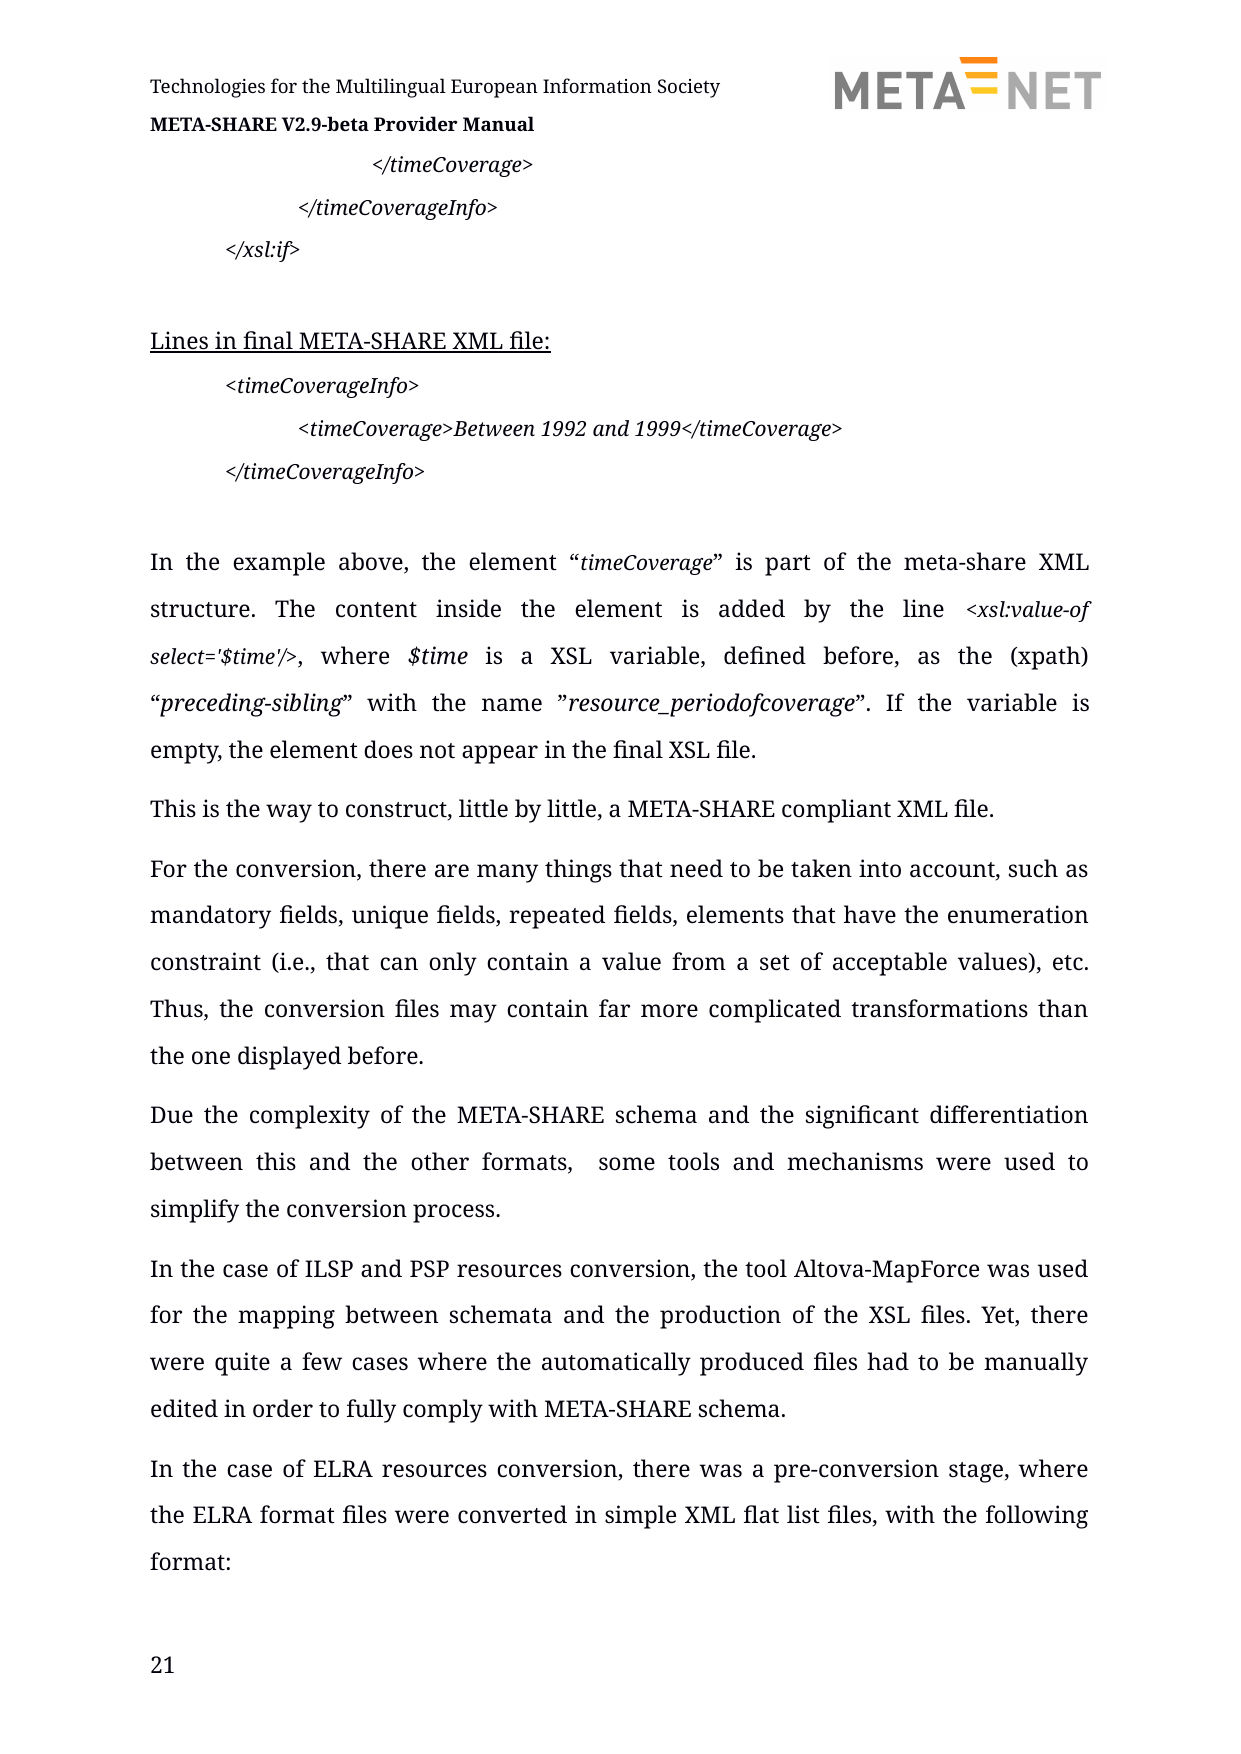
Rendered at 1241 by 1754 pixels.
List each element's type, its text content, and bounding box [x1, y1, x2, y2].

text This is the way to construct, little by little, a META-SHARE compliant XML file. [150, 793, 1090, 824]
text In the case of ILSP and PSP resources conversion, the tool Altova-MapForce was used for the mapping between schemata and the production of the XSL files. Yet, there were quite a few cases where the automatically produced files had to be manually edited in order to fully comply with META-SHARE schema. [150, 1252, 1090, 1424]
text Lines in final META-SHARE XML file: [150, 325, 1090, 356]
text </timeCoverageInfo> [150, 193, 1090, 221]
text In the example above, the element “timeCoverage” is part of the meta-share XML structure. The content inside the element is added by the line <xsl:value-of select='$time'/>, where $time is a XSL variable, defined before, as the (xpath) “preceding-sibling” with the name ”resource_periodofcoverage”. If the variable is empty, the element does not appear in the final XSL file. [150, 546, 1090, 765]
text <timeCoverage>Between 1992 and 1999</timeCoverage> [150, 414, 1090, 443]
text Due the complexity of the META-SHARE schema and the significant differentiation between this and the other formats, some tools and mechanisms were used to simplify the conversion process. [150, 1099, 1090, 1224]
text In the case of ELRA resources conversion, there was a pre-conversion stage, where the ELRA format files were converted in simple XML flat list files, with the following format: [150, 1452, 1090, 1577]
text <timeCoverageInfo> [150, 372, 1090, 400]
text </timeCoverageInfo> [150, 457, 1090, 485]
text For the conversion, there are many things that need to be taken into account, such as mandatory fields, unique fields, repeated fields, elements that have the enumeration constraint (i.e., that can only contain a value from a set of acceptable values), etc. Thus, the conversion files may contain far more complicated transformations than the one displayed before. [150, 852, 1090, 1071]
picture [830, 56, 1106, 111]
text </timeCoverage> [150, 150, 1090, 178]
text </xsl:if> [150, 235, 1090, 264]
